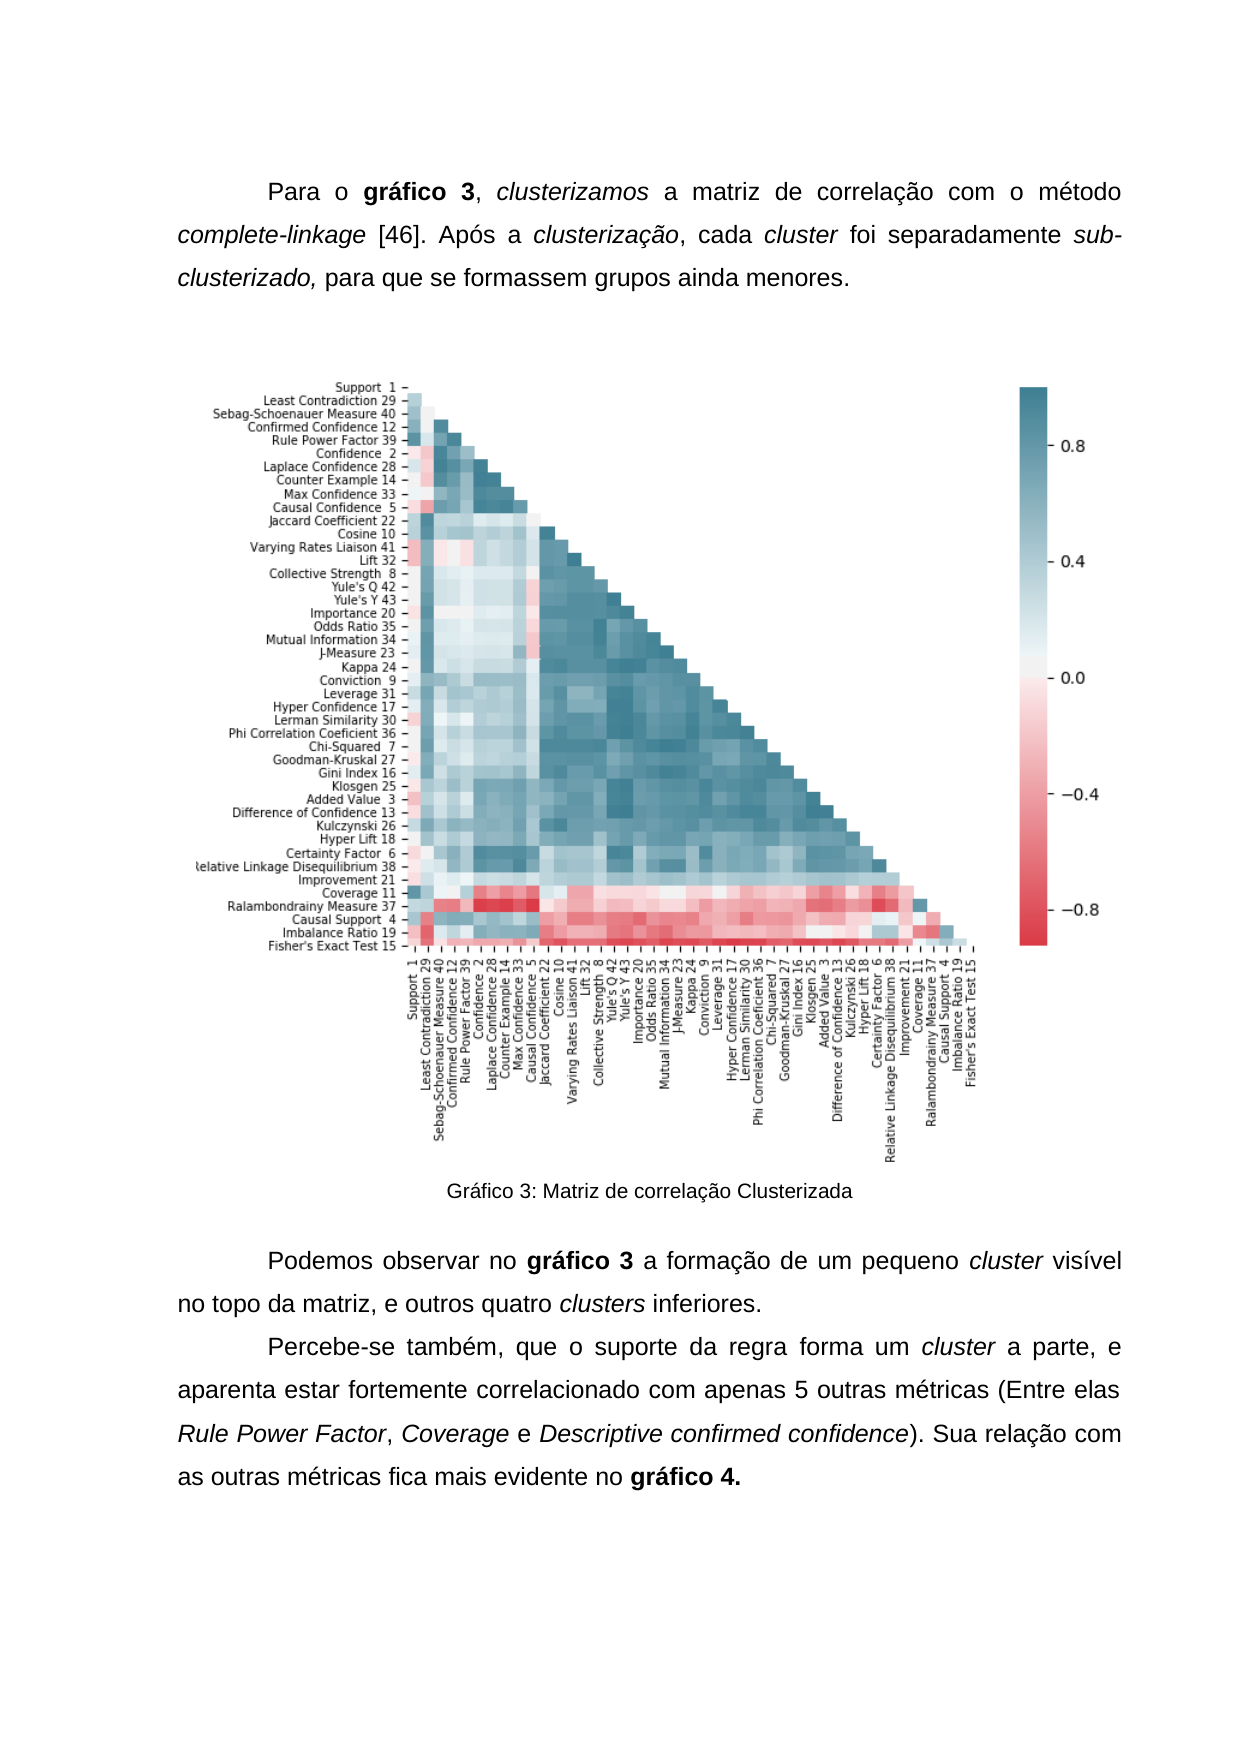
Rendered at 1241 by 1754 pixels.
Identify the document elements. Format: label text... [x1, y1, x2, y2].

text Podemos observar no gráfico 3 a formação de um pequeno cluster visível no topo da matriz, e outros quatro clusters inferiores. [177, 1246, 1122, 1318]
text Para o gráfico 3, clusterizamos a matriz de correlação com o método complete-linkage [46]. Após a clusterização, cada cluster foi separadamente sub-clusterizado, para que se formassem grupos ainda menores. [177, 177, 1122, 292]
picture [196, 374, 1104, 1167]
text Gráfico 3: Matriz de correlação Clusterizada [196, 1167, 1103, 1203]
text Percebe-se também, que o suporte da regra forma um cluster a parte, e aparenta estar fortemente correlacionado com apenas 5 outras métricas (Entre elas Rule Power Factor, Coverage e Descriptive confirmed confidence). Sua relação com as outras métricas fica mais evidente no gráfico 4. [177, 1332, 1122, 1490]
